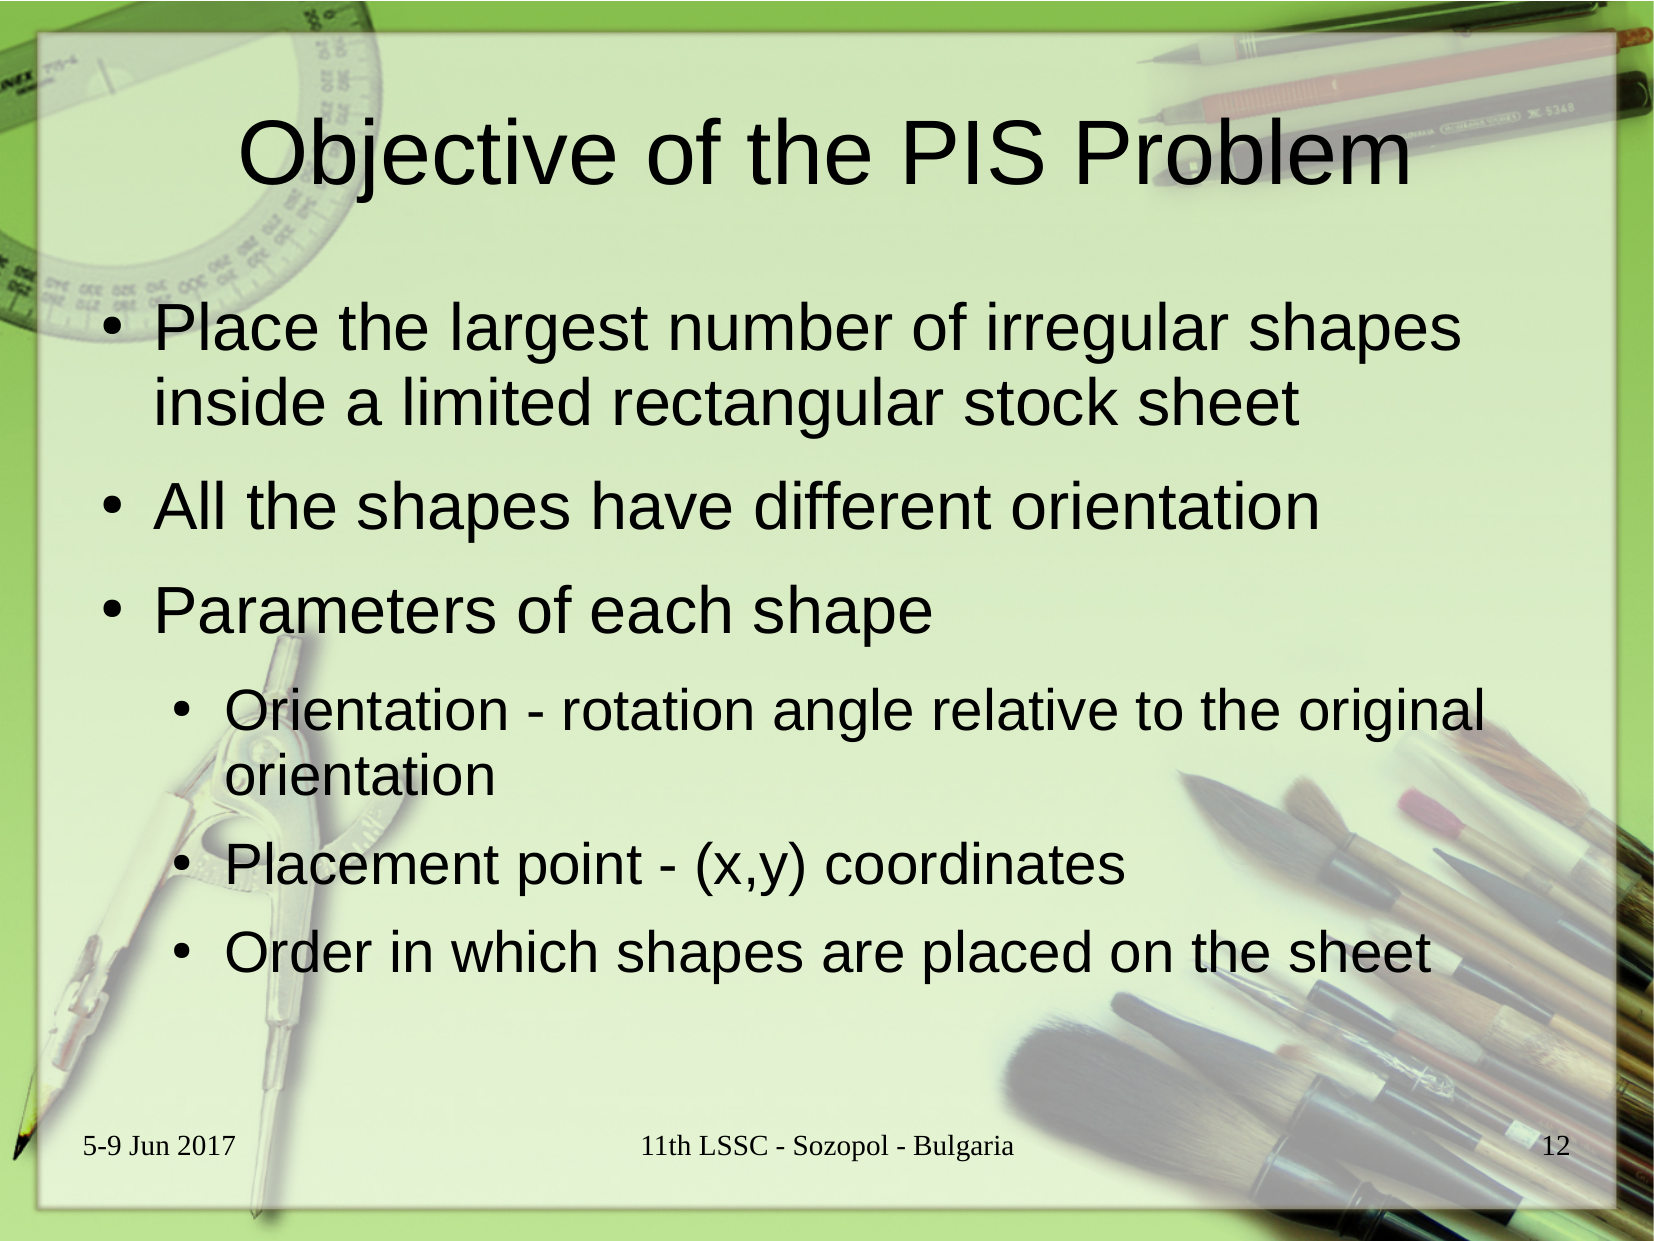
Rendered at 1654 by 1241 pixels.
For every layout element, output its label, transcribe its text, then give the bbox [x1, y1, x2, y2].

title Objective of the PIS Problem [82, 49, 1571, 257]
list Place the largest number of irregular shapes inside a limited rectangular stock sheet All the shapes have different orientation Parameters of each shape Orientation - rotation angle relative to the original orientation Placement point - (x,y) coordinates Order in which shapes are placed on the sheet [82, 290, 1571, 1088]
picture [0, 1, 1654, 1241]
